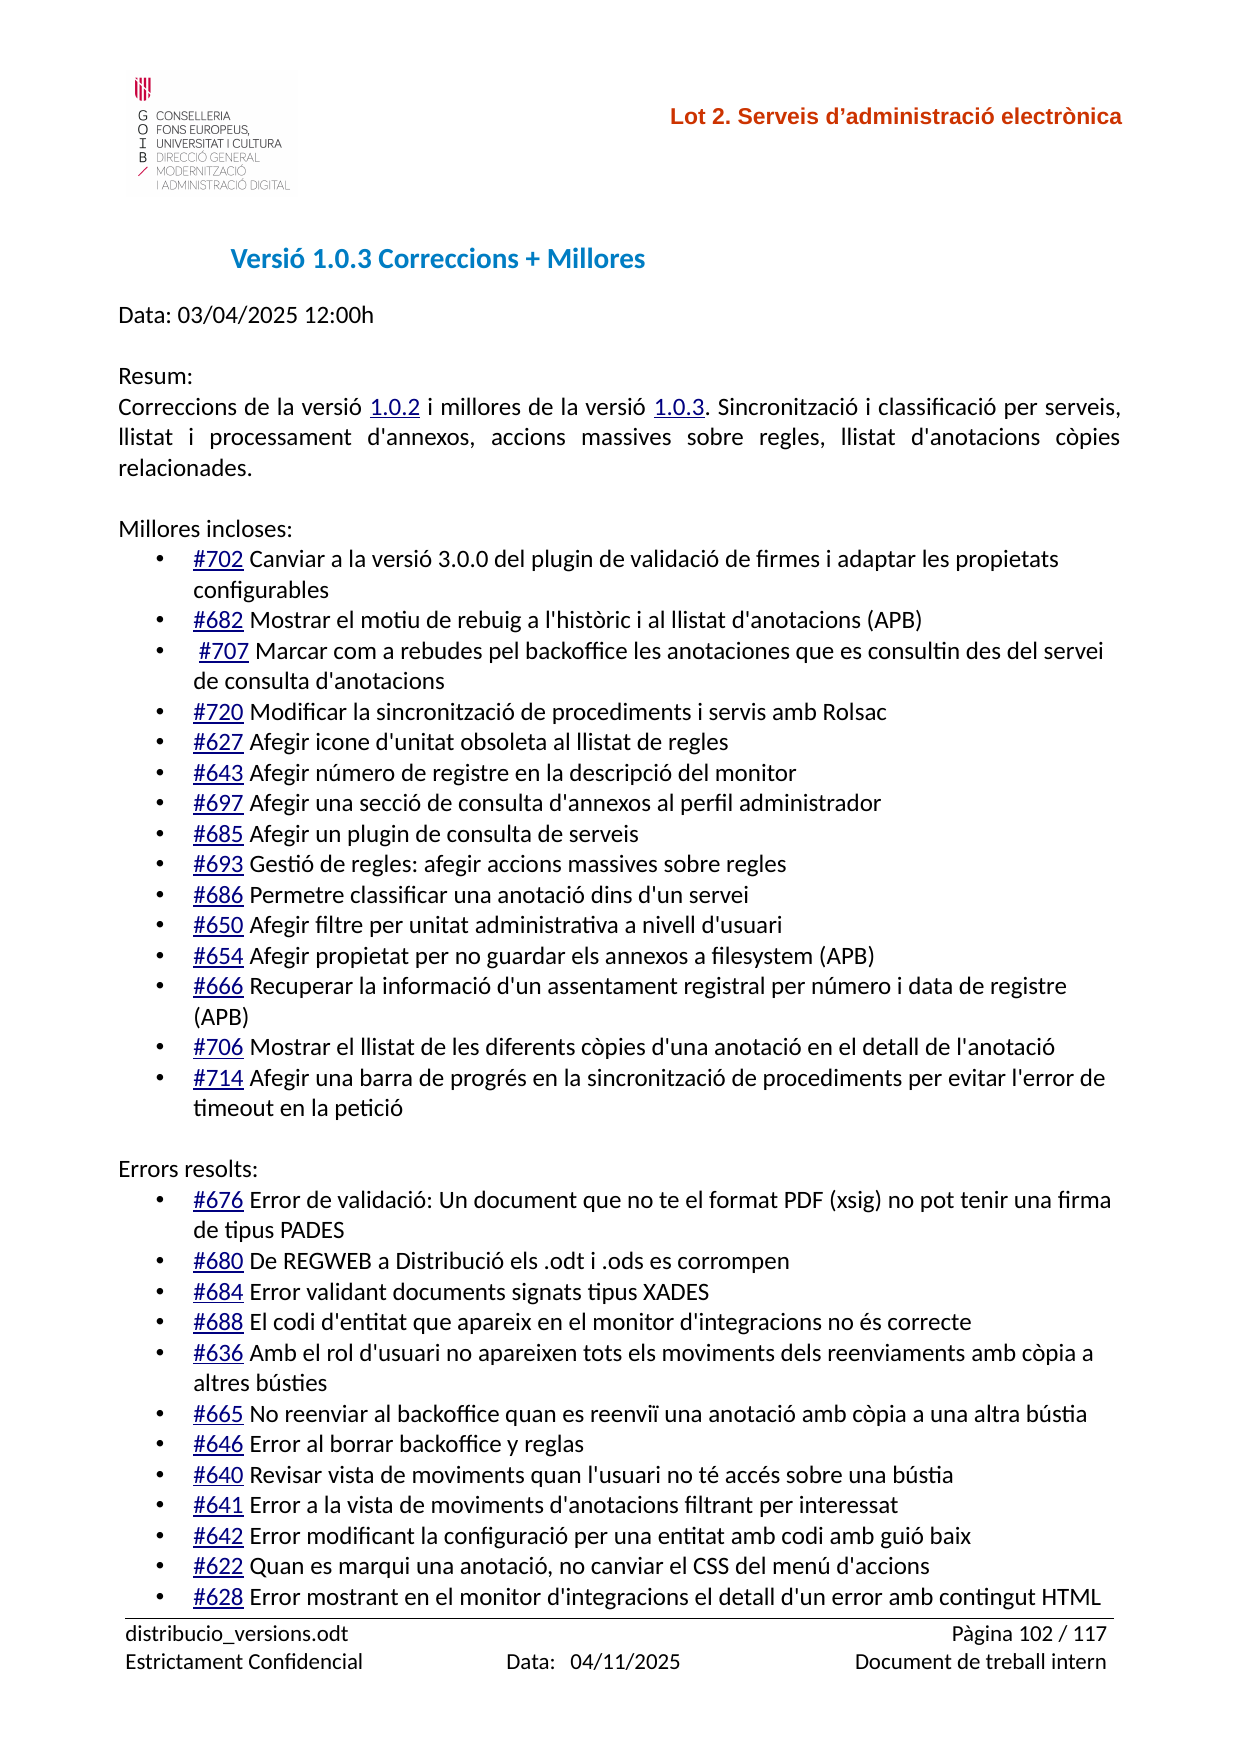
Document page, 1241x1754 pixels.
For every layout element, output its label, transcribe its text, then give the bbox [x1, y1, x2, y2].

list #693 Gestió de regles: afegir accions massives sobre regles [156, 848, 1122, 879]
list #627 Afegir icone d'unitat obsoleta al llistat de regles [156, 726, 1122, 757]
list #628 Error mostrant en el monitor d'integracions el detall d'un error amb contingut HTML [156, 1581, 1122, 1611]
list #622 Quan es marqui una anotació, no canviar el CSS del menú d'accions [156, 1550, 1122, 1581]
list #665 No reenviar al backoffice quan es reenviï una anotació amb còpia a una altra bústia [156, 1398, 1122, 1428]
list #676 Error de validació: Un document que no te el format PDF (xsig) no pot tenir una firma de tipus PADES [156, 1184, 1122, 1245]
list #706 Mostrar el llistat de les diferents còpies d'una anotació en el detall de l'anotació [156, 1032, 1122, 1062]
text Errors resolts: [118, 1154, 1122, 1184]
list #707 Marcar com a rebudes pel backoffice les anotaciones que es consultin des del servei de consulta d'anotacions [156, 635, 1122, 696]
list #643 Afegir número de registre en la descripció del monitor [156, 757, 1122, 787]
list #688 El codi d'entitat que apareix en el monitor d'integracions no és correcte [156, 1306, 1122, 1337]
list #654 Afegir propietat per no guardar els annexos a filesystem (APB) [156, 940, 1122, 971]
text Resum: [118, 360, 1122, 391]
list #642 Error modificant la configuració per una entitat amb codi amb guió baix [156, 1520, 1122, 1550]
list #636 Amb el rol d'usuari no apareixen tots els moviments dels reenviaments amb còpia a altres bústies [156, 1337, 1122, 1398]
list #666 Recuperar la informació d'un assentament registral per número i data de registre (APB) [156, 971, 1122, 1032]
list #720 Modificar la sincronització de procediments i servis amb Rolsac [156, 696, 1122, 726]
list #646 Error al borrar backoffice y reglas [156, 1428, 1122, 1459]
text Correccions de la versió 1.0.2 i millores de la versió 1.0.3. Sincronització i classificació per serveis, llistat i processament d'annexos, accions massives sobre regles, llistat d'anotacions còpies relacionades. [118, 391, 1122, 482]
list #714 Afegir una barra de progrés en la sincronització de procediments per evitar l'error de timeout en la petició [156, 1062, 1122, 1123]
list #685 Afegir un plugin de consulta de serveis [156, 818, 1122, 848]
list #641 Error a la vista de moviments d'anotacions filtrant per interessat [156, 1489, 1122, 1520]
list #682 Mostrar el motiu de rebuig a l'històric i al llistat d'anotacions (APB) [156, 604, 1122, 635]
list #686 Permetre classificar una anotació dins d'un servei [156, 879, 1122, 909]
list #684 Error validant documents signats tipus XADES [156, 1276, 1122, 1306]
list #650 Afegir filtre per unitat administrativa a nivell d'usuari [156, 909, 1122, 940]
text Data: 03/04/2025 12:00h [118, 299, 1122, 329]
picture [126, 70, 299, 197]
list #680 De REGWEB a Distribució els .odt i .ods es corrompen [156, 1245, 1122, 1276]
text Millores incloses: [118, 513, 1122, 543]
subtitle Versió 1.0.3 Correccions + Millores [153, 240, 1122, 275]
list #640 Revisar vista de moviments quan l'usuari no té accés sobre una bústia [156, 1459, 1122, 1489]
list #697 Afegir una secció de consulta d'annexos al perfil administrador [156, 787, 1122, 818]
list #702 Canviar a la versió 3.0.0 del plugin de validació de firmes i adaptar les propietats configurables [156, 543, 1122, 604]
